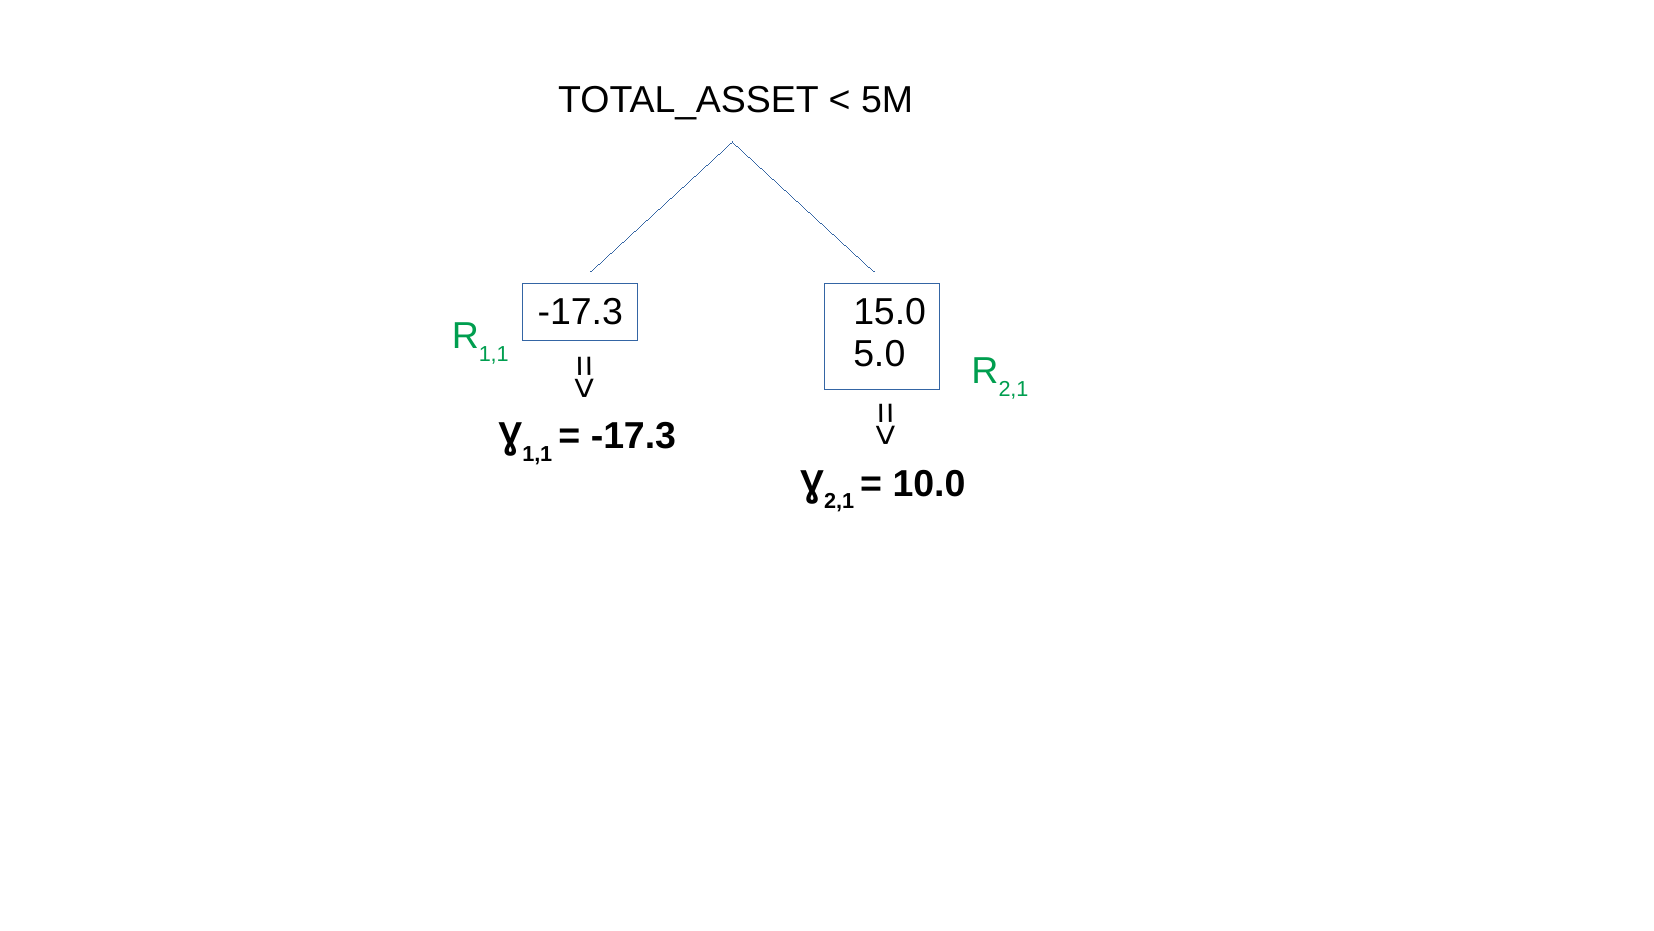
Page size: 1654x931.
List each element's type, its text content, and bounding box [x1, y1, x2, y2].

text_box R1,1 [523, 307, 551, 340]
text_box Ɣ1,1 = -17.3 [483, 407, 692, 474]
text_box 15.0 5.0 [838, 284, 939, 383]
text_box 15.0 5.0 [940, 283, 945, 383]
text_box => [556, 340, 614, 407]
text_box -17.3 [523, 284, 637, 340]
text_box => [857, 387, 916, 454]
text_box Ɣ2,1 = 10.0 [785, 454, 987, 563]
text_box TOTAL_ASSET < 5M [543, 70, 929, 128]
text_box R2,1 [956, 342, 1071, 409]
text_box R1,1 [437, 307, 551, 373]
